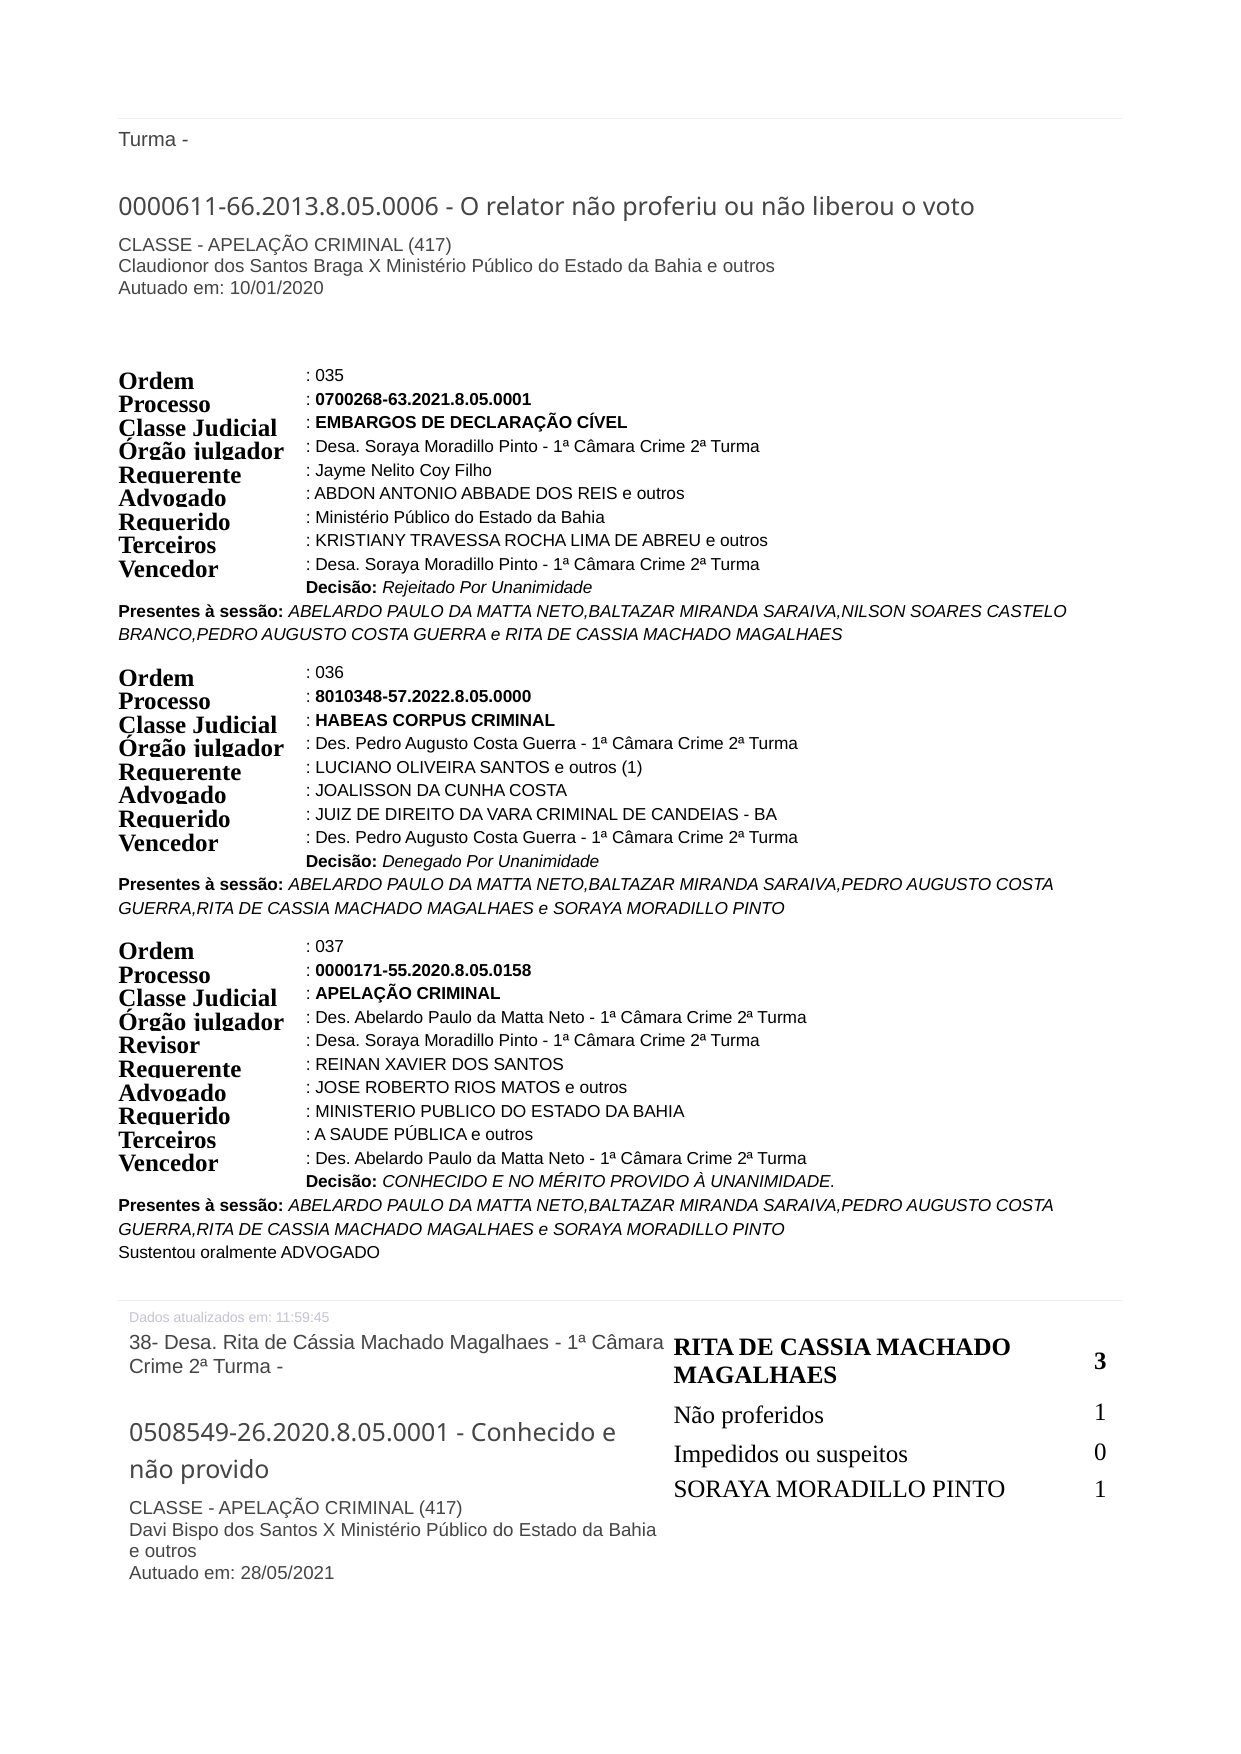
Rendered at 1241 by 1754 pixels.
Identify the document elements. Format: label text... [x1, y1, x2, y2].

text Requerente [118, 460, 306, 483]
text : ABDON ANTONIO ABBADE DOS REIS e outros [306, 483, 1122, 503]
table_cell Impedidos ou suspeitos [670, 1431, 1091, 1471]
text : REINAN XAVIER DOS SANTOS [306, 1054, 1122, 1074]
text Advogado [118, 483, 306, 507]
text : Ministério Público do Estado da Bahia [306, 507, 1122, 527]
text : LUCIANO OLIVEIRA SANTOS e outros (1) [306, 757, 1122, 777]
table_cell 1 [1091, 1471, 1119, 1505]
text Ordem [118, 936, 306, 960]
text Revisor [118, 1031, 306, 1054]
text Presentes à sessão: ABELARDO PAULO DA MATTA NETO,BALTAZAR MIRANDA SARAIVA,PEDRO AUGUSTO COSTA GUERRA,RITA DE CASSIA MACHADO MAGALHAES e SORAYA MORADILLO PINTO [118, 875, 1122, 918]
table_cell 1 [1091, 1392, 1119, 1431]
text Decisão: Denegado Por Unanimidade [118, 851, 1122, 871]
text Requerente [118, 1054, 306, 1078]
text : Desa. Soraya Moradillo Pinto - 1ª Câmara Crime 2ª Turma [306, 554, 1122, 574]
text : 0700268-63.2021.8.05.0001 [306, 389, 1122, 409]
table_cell Não proferidos [670, 1392, 1091, 1431]
text : Des. Pedro Augusto Costa Guerra - 1ª Câmara Crime 2ª Turma [306, 828, 1122, 847]
text Classe Judicial [118, 413, 306, 436]
text : HABEAS CORPUS CRIMINAL [306, 710, 1122, 729]
text : 037 [306, 936, 1122, 956]
text Presentes à sessão: ABELARDO PAULO DA MATTA NETO,BALTAZAR MIRANDA SARAIVA,NILSON SOARES CASTELO BRANCO,PEDRO AUGUSTO COSTA GUERRA e RITA DE CASSIA MACHADO MAGALHAES [118, 601, 1122, 644]
table_header [668, 1326, 1122, 1519]
text Advogado [118, 781, 306, 804]
text : MINISTERIO PUBLICO DO ESTADO DA BAHIA [306, 1101, 1122, 1121]
text Sustentou oralmente ADVOGADO [118, 1242, 1122, 1262]
text Requerido [118, 804, 306, 828]
text Decisão: CONHECIDO E NO MÉRITO PROVIDO À UNANIMIDADE. [118, 1172, 1122, 1191]
text Órgão julgador [118, 733, 306, 757]
text : 035 [306, 366, 1122, 385]
table_cell [1091, 1505, 1119, 1516]
text Processo [118, 960, 306, 983]
text Órgão julgador [118, 1007, 306, 1031]
table_cell 0 [1091, 1431, 1119, 1471]
table_header Turma - 0000611-66.2013.8.05.0006 - O relator não proferiu ou não liberou o voto CLASSE - APELAÇÃO CRIMINAL (417) Claudionor dos Santos Braga X Ministério Público do Estado da Bahia e outros Autuado em: 10/01/2020 [118, 119, 1122, 328]
text Ordem [118, 366, 306, 389]
text Classe Judicial [118, 710, 306, 733]
table_header [118, 1301, 129, 1613]
text : Des. Abelardo Paulo da Matta Neto - 1ª Câmara Crime 2ª Turma [306, 1007, 1122, 1027]
text : Des. Abelardo Paulo da Matta Neto - 1ª Câmara Crime 2ª Turma [306, 1148, 1122, 1168]
text : Desa. Soraya Moradillo Pinto - 1ª Câmara Crime 2ª Turma [306, 1031, 1122, 1050]
text : EMBARGOS DE DECLARAÇÃO CÍVEL [306, 413, 1122, 432]
text : 0000171-55.2020.8.05.0158 [306, 960, 1122, 979]
text Requerido [118, 1101, 306, 1125]
text Requerido [118, 507, 306, 531]
text : KRISTIANY TRAVESSA ROCHA LIMA DE ABREU e outros [306, 531, 1122, 550]
text : A SAUDE PÚBLICA e outros [306, 1125, 1122, 1144]
table_header 3 [1091, 1329, 1119, 1392]
table_header Dados atualizados em: 11:59:45 38- Desa. Rita de Cássia Machado Magalhaes - 1ª Câmara Crime 2ª Turma - 0508549-26.2020.8.05.0001 - Conhecido e não provido CLASSE - APELAÇÃO CRIMINAL (417) Davi Bispo dos Santos X Ministério Público do Estado da Bahia e outros Autuado em: 28/05/2021 [129, 1301, 1122, 1613]
text : 8010348-57.2022.8.05.0000 [306, 686, 1122, 706]
table_cell SORAYA MORADILLO PINTO [670, 1471, 1091, 1505]
table_header RITA DE CASSIA MACHADO MAGALHAES [670, 1329, 1091, 1392]
text Vencedor [118, 1148, 306, 1177]
text : 036 [306, 663, 1122, 682]
text Presentes à sessão: ABELARDO PAULO DA MATTA NETO,BALTAZAR MIRANDA SARAIVA,PEDRO AUGUSTO COSTA GUERRA,RITA DE CASSIA MACHADO MAGALHAES e SORAYA MORADILLO PINTO [118, 1195, 1122, 1238]
text Vencedor [118, 828, 306, 856]
text Decisão: Rejeitado Por Unanimidade [118, 578, 1122, 597]
text Terceiros [118, 1125, 306, 1148]
text : JOALISSON DA CUNHA COSTA [306, 781, 1122, 800]
text Vencedor [118, 554, 306, 583]
text : Des. Pedro Augusto Costa Guerra - 1ª Câmara Crime 2ª Turma [306, 733, 1122, 753]
text : JUIZ DE DIREITO DA VARA CRIMINAL DE CANDEIAS - BA [306, 804, 1122, 824]
text Processo [118, 686, 306, 710]
table_cell [670, 1505, 1091, 1516]
text Órgão julgador [118, 436, 306, 460]
text : APELAÇÃO CRIMINAL [306, 983, 1122, 1003]
text Terceiros [118, 531, 306, 554]
text Requerente [118, 757, 306, 781]
text Ordem [118, 663, 306, 686]
text : Jayme Nelito Coy Filho [306, 460, 1122, 479]
text : JOSE ROBERTO RIOS MATOS e outros [306, 1078, 1122, 1097]
text : Desa. Soraya Moradillo Pinto - 1ª Câmara Crime 2ª Turma [306, 436, 1122, 456]
text Advogado [118, 1078, 306, 1101]
text Processo [118, 389, 306, 413]
text Classe Judicial [118, 983, 306, 1007]
